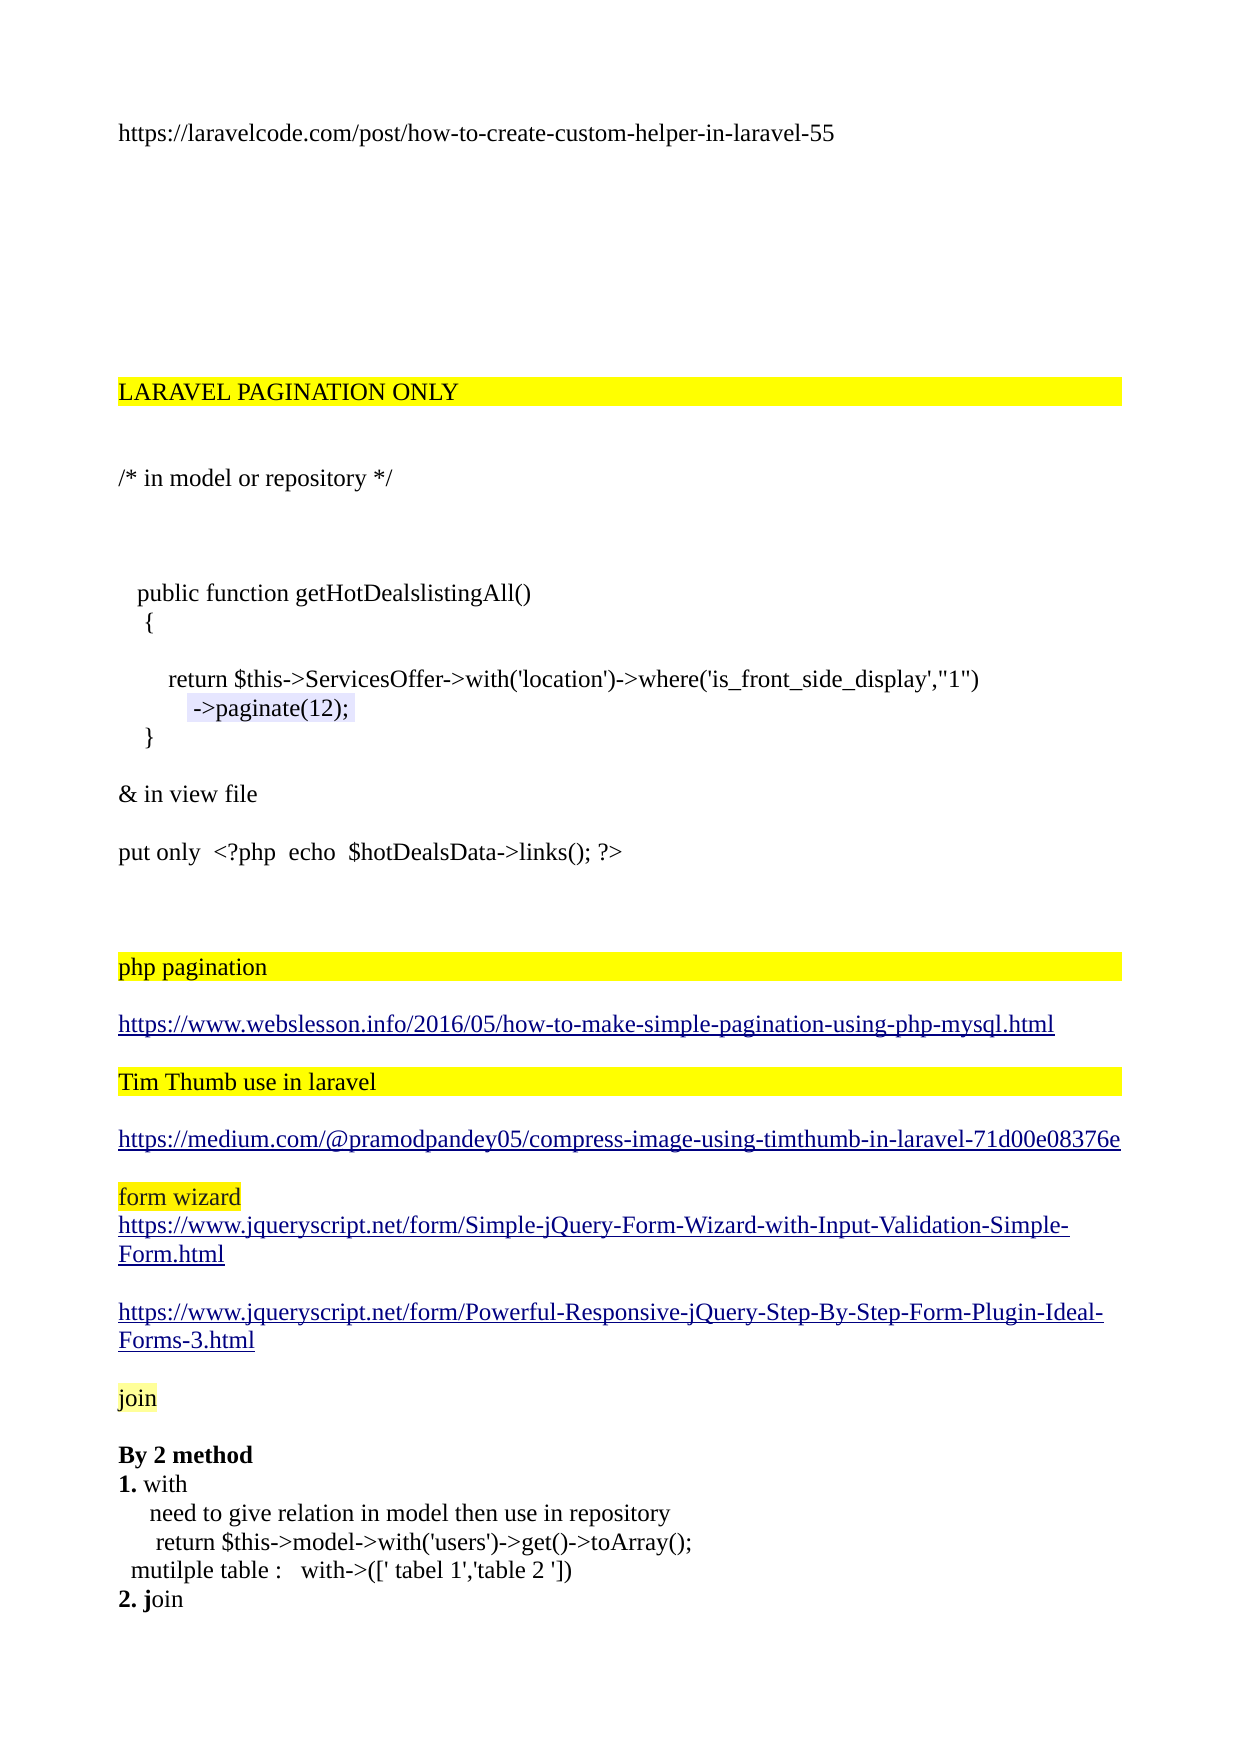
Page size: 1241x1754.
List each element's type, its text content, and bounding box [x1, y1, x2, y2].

text ->paginate(12); [118, 693, 1122, 722]
text php pagination [118, 952, 1122, 981]
text public function getHotDealslistingAll() [118, 578, 1122, 607]
text https://medium.com/@pramodpandey05/compress-image-using-timthumb-in-laravel-71d00e08376e [118, 1124, 1122, 1153]
text return $this->model->with('users')->get()->toArray(); [118, 1527, 1122, 1556]
text join [118, 1383, 1122, 1412]
text & in view file [118, 779, 1122, 808]
text 1. with [118, 1469, 1122, 1498]
text form wizard [118, 1182, 1122, 1211]
text https://www.webslesson.info/2016/05/how-to-make-simple-pagination-using-php-mysql.html [118, 1009, 1122, 1038]
text return $this->ServicesOffer->with('location')->where('is_front_side_display',"1") [118, 664, 1122, 693]
text By 2 method [118, 1441, 1122, 1469]
text LARAVEL PAGINATION ONLY [118, 377, 1122, 406]
text mutilple table : with->([' tabel 1','table 2 ']) [118, 1556, 1122, 1584]
text https://www.jqueryscript.net/form/Simple-jQuery-Form-Wizard-with-Input-Validation-Simple-Form.html [118, 1211, 1122, 1268]
text need to give relation in model then use in repository [118, 1498, 1122, 1527]
text https://laravelcode.com/post/how-to-create-custom-helper-in-laravel-55 [118, 118, 1122, 147]
text put only <?php echo $hotDealsData->links(); ?> [118, 837, 1122, 866]
text } [118, 722, 1122, 751]
text Tim Thumb use in laravel [118, 1067, 1122, 1096]
text 2. join [118, 1584, 1122, 1613]
text { [118, 607, 1122, 636]
text /* in model or repository */ [118, 463, 1122, 492]
text https://www.jqueryscript.net/form/Powerful-Responsive-jQuery-Step-By-Step-Form-Plugin-Ideal-Forms-3.html [118, 1297, 1122, 1354]
